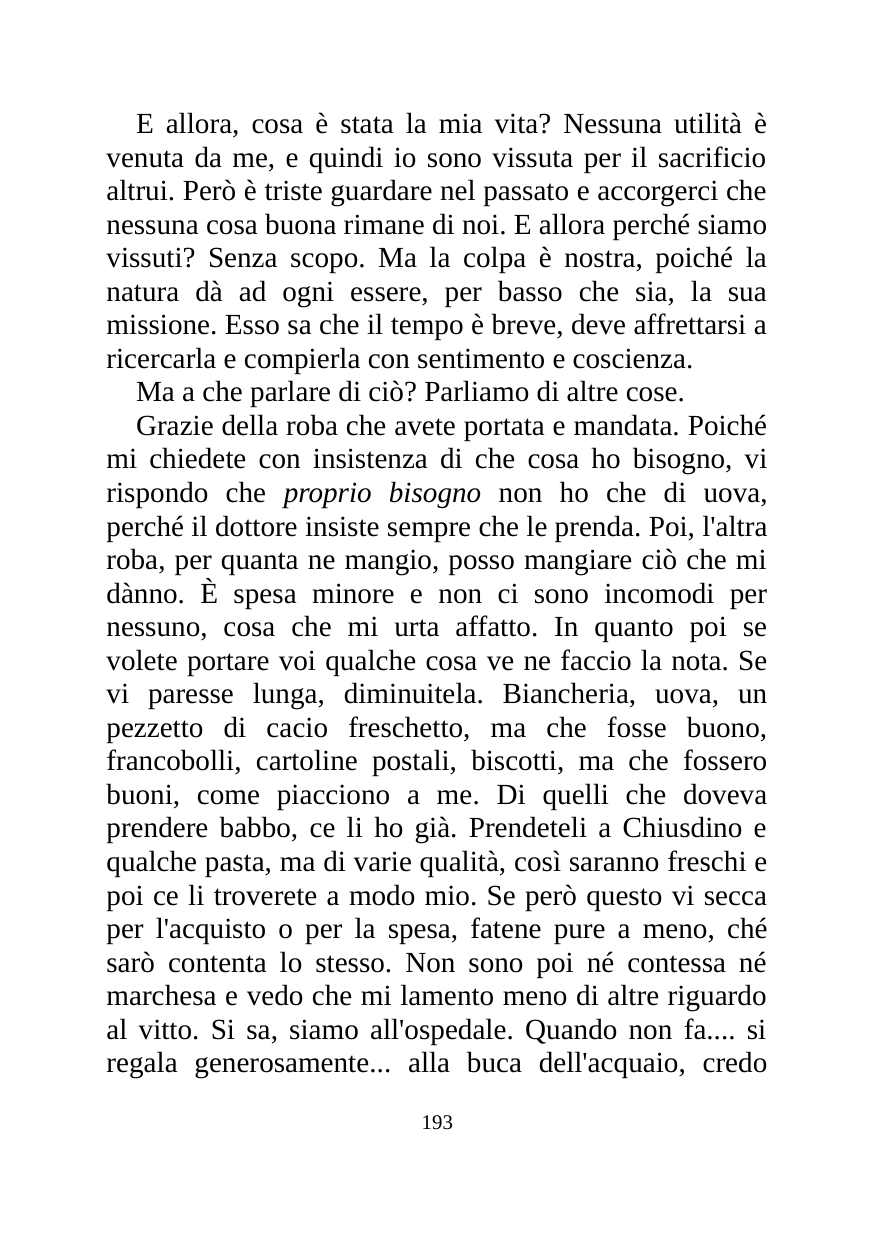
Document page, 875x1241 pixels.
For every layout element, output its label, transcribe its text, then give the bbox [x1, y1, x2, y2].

text Ma a che parlare di ciò? Parliamo di altre cose. [106, 374, 768, 408]
text Grazie della roba che avete portata e mandata. Poiché mi chiedete con insistenza di che cosa ho bisogno, vi rispondo che proprio bisogno non ho che di uova, perché il dottore insiste sempre che le prenda. Poi, l'altra roba, per quanta ne mangio, posso mangiare ciò che mi dànno. È spesa minore e non ci sono incomodi per nessuno, cosa che mi urta affatto. In quanto poi se volete portare voi qualche cosa ve ne faccio la nota. Se vi paresse lunga, diminuitela. Biancheria, uova, un pezzetto di cacio freschetto, ma che fosse buono, francobolli, cartoline postali, biscotti, ma che fossero buoni, come piacciono a me. Di quelli che doveva prendere babbo, ce li ho già. Prendeteli a Chiusdino e qualche pasta, ma di varie qualità, così saranno freschi e poi ce li troverete a modo mio. Se però questo vi secca per l'acquisto o per la spesa, fatene pure a meno, ché sarò contenta lo stesso. Non sono poi né contessa né marchesa e vedo che mi lamento meno di altre riguardo al vitto. Si sa, siamo all'ospedale. Quando non fa.... si regala generosamente... alla buca dell'acquaio, credo [106, 408, 768, 1079]
text E allora, cosa è stata la mia vita? Nessuna utilità è venuta da me, e quindi io sono vissuta per il sacrificio altrui. Però è triste guardare nel passato e accorgerci che nessuna cosa buona rimane di noi. E allora perché siamo vissuti? Senza scopo. Ma la colpa è nostra, poiché la natura dà ad ogni essere, per basso che sia, la sua missione. Esso sa che il tempo è breve, deve affrettarsi a ricercarla e compierla con sentimento e coscienza. [106, 106, 768, 374]
